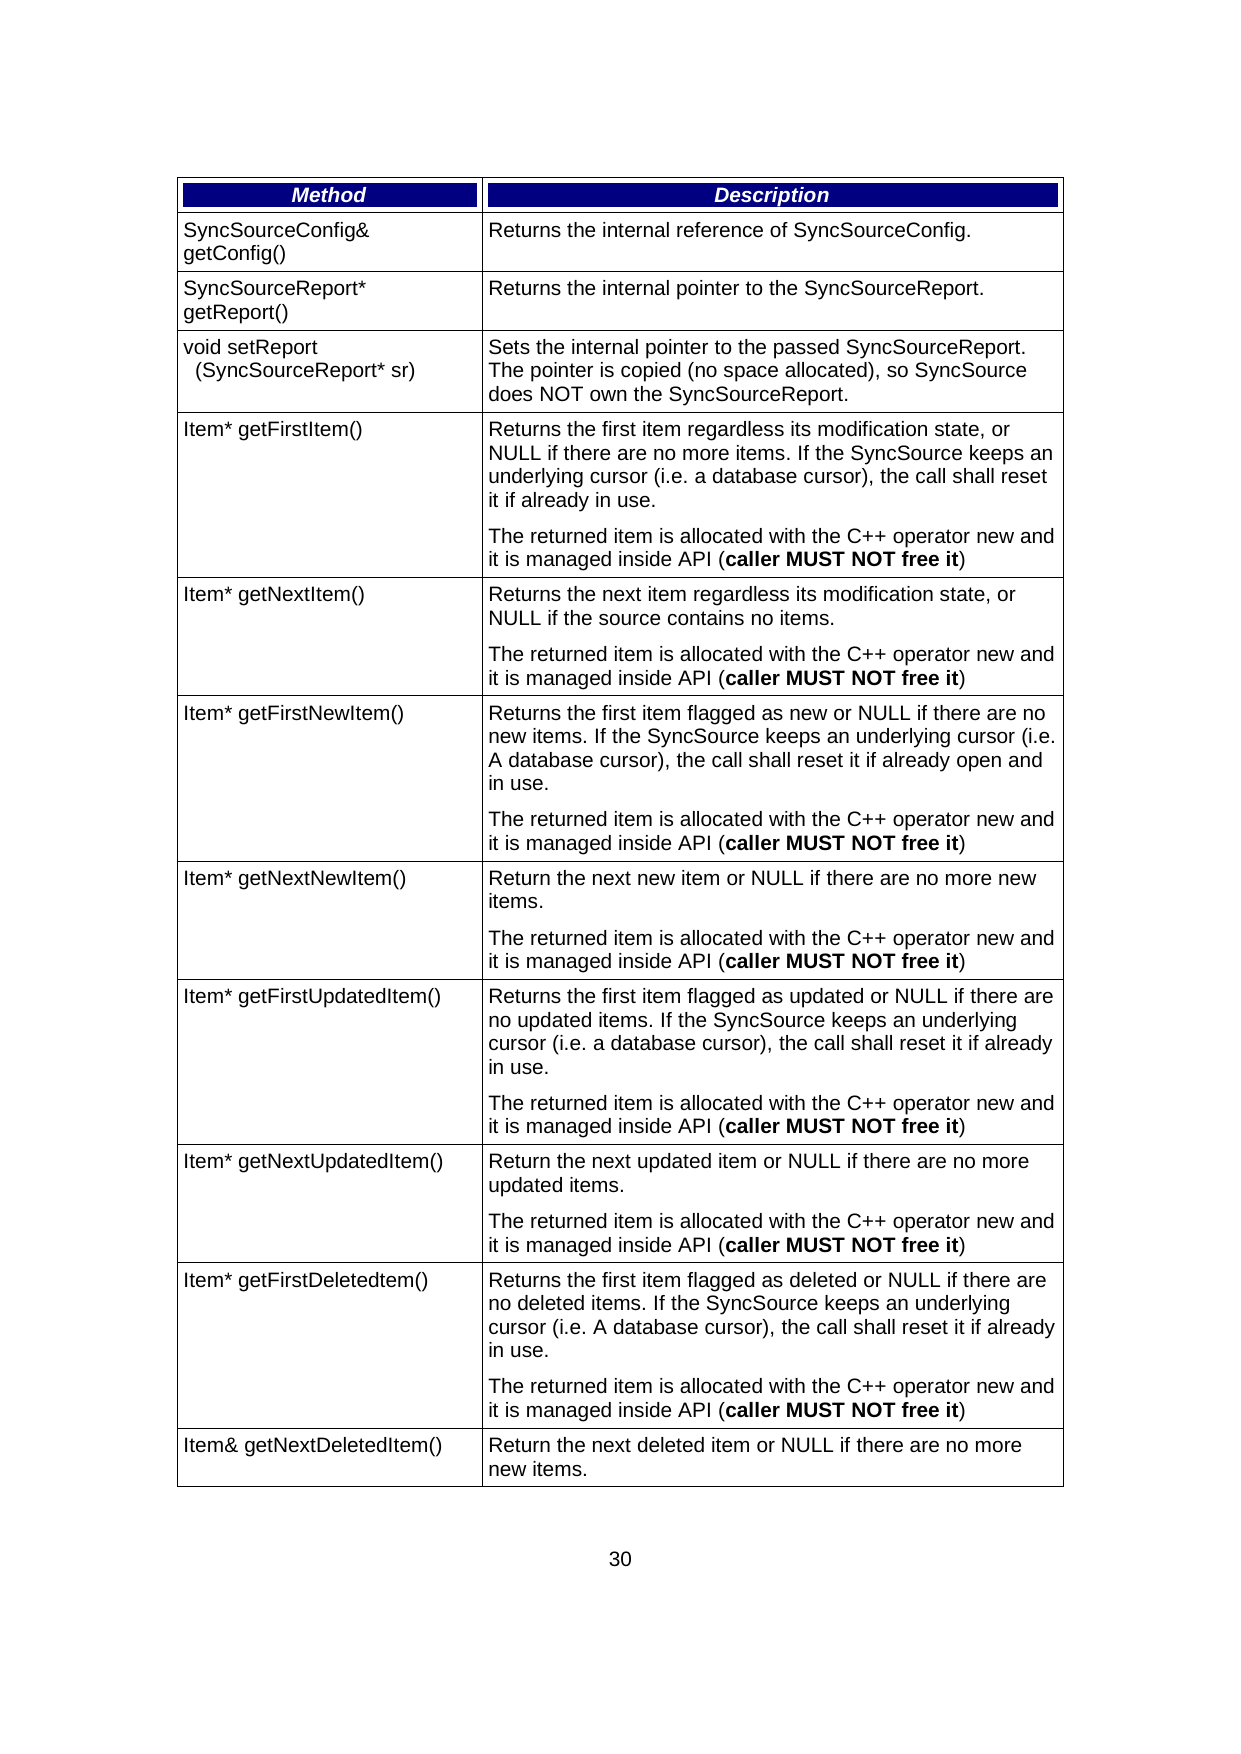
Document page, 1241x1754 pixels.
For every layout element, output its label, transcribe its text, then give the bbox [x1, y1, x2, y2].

table_header Description [483, 178, 1063, 212]
table_cell Return the next updated item or NULL if there are no more updated items. The returned item is allocated with the C++ operator new and it is managed inside API (caller MUST NOT free it) [483, 1145, 1063, 1262]
table_cell void setReport (SyncSourceReport* sr) [178, 331, 482, 412]
table_cell Item* getNextNewItem() [178, 862, 482, 979]
table_cell Item* getFirstUpdatedItem() [178, 980, 482, 1144]
table_cell SyncSourceReport* getReport() [178, 272, 482, 330]
table_cell Item* getFirstDeletedtem() [178, 1263, 482, 1428]
table_cell Returns the first item flagged as deleted or NULL if there are no deleted items. If the SyncSource keeps an underlying cursor (i.e. A database cursor), the call shall reset it if already in use. The returned item is allocated with the C++ operator new and it is managed inside API (caller MUST NOT free it) [483, 1263, 1063, 1428]
table_cell Sets the internal pointer to the passed SyncSourceReport. The pointer is copied (no space allocated), so SyncSource does NOT own the SyncSourceReport. [483, 331, 1063, 412]
table_cell Returns the first item regardless its modification state, or NULL if there are no more items. If the SyncSource keeps an underlying cursor (i.e. a database cursor), the call shall reset it if already in use. The returned item is allocated with the C++ operator new and it is managed inside API (caller MUST NOT free it) [483, 413, 1063, 577]
table_cell Item* getNextUpdatedItem() [178, 1145, 482, 1262]
table_cell Returns the next item regardless its modification state, or NULL if the source contains no items. The returned item is allocated with the C++ operator new and it is managed inside API (caller MUST NOT free it) [483, 578, 1063, 695]
table_cell Item* getNextItem() [178, 578, 482, 695]
table_header Method [178, 178, 482, 212]
table_cell Item& getNextDeletedItem() [178, 1429, 482, 1486]
table_cell Return the next deleted item or NULL if there are no more new items. [483, 1429, 1063, 1486]
table_cell Item* getFirstNewItem() [178, 696, 482, 861]
table_cell Returns the first item flagged as new or NULL if there are no new items. If the SyncSource keeps an underlying cursor (i.e. A database cursor), the call shall reset it if already open and in use. The returned item is allocated with the C++ operator new and it is managed inside API (caller MUST NOT free it) [483, 696, 1063, 861]
table_cell Return the next new item or NULL if there are no more new items. The returned item is allocated with the C++ operator new and it is managed inside API (caller MUST NOT free it) [483, 862, 1063, 979]
table_cell Returns the first item flagged as updated or NULL if there are no updated items. If the SyncSource keeps an underlying cursor (i.e. a database cursor), the call shall reset it if already in use. The returned item is allocated with the C++ operator new and it is managed inside API (caller MUST NOT free it) [483, 980, 1063, 1144]
table_cell Item* getFirstItem() [178, 413, 482, 577]
table_cell Returns the internal pointer to the SyncSourceReport. [483, 272, 1063, 330]
table_cell SyncSourceConfig& getConfig() [178, 213, 482, 271]
table_cell Returns the internal reference of SyncSourceConfig. [483, 213, 1063, 271]
